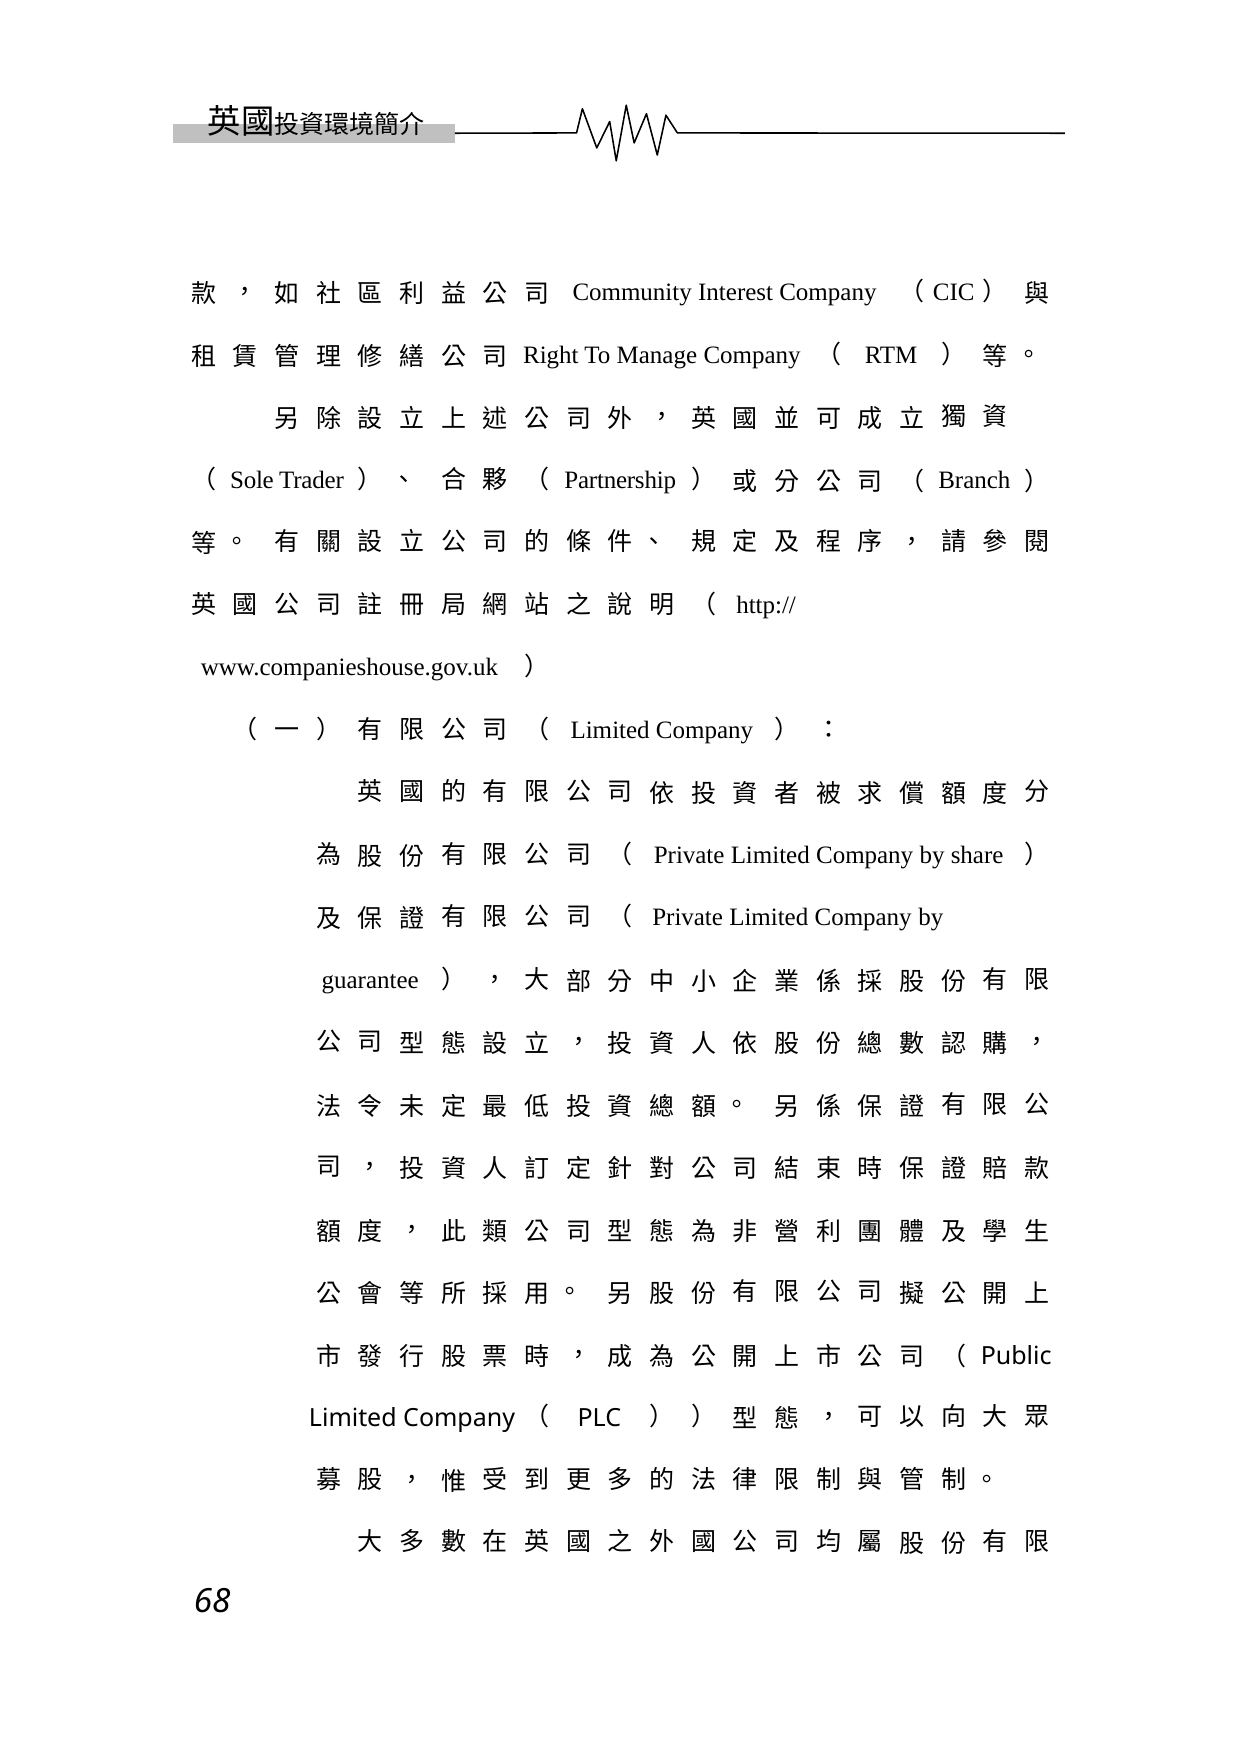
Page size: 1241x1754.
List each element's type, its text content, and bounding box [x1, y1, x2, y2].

text 另除設立上述公司外，英國並可成立獨資（Sole Trader）、合夥（Partnership）或分公司（Branch）等。有關設立公司的條件、規定及程序，請參閱英國公司註冊局網站之說明（http://www.companieshouse.gov.uk） [183, 375, 1058, 688]
text 大多數在英國之外國公司均屬股份有限 [281, 1500, 1058, 1563]
text 英國的有限公司依投資者被求償額度分為股份有限公司（Private Limited Company by share）及保證有限公司（Private Limited Company by guarantee），大部分中小企業係採股份有限公司型態設立，投資人依股份總數認購，法令未定最低投資總額。另係保證有限公司，投資人訂定針對公司結束時保證賠款額度，此類公司型態為非營利團體及學生公會等所採用。另股份有限公司擬公開上市發行股票時，成為公開上市公司（Public Limited Company（PLC））型態，可以向大眾募股，惟受到更多的法律限制與管制。 [281, 750, 1058, 1500]
text 款，如社區利益公司Community Interest Company（CIC）與租賃管理修繕公司Right To Manage Company（RTM）等。 [183, 250, 1058, 375]
text （一）有限公司（Limited Company）： [207, 688, 1058, 750]
